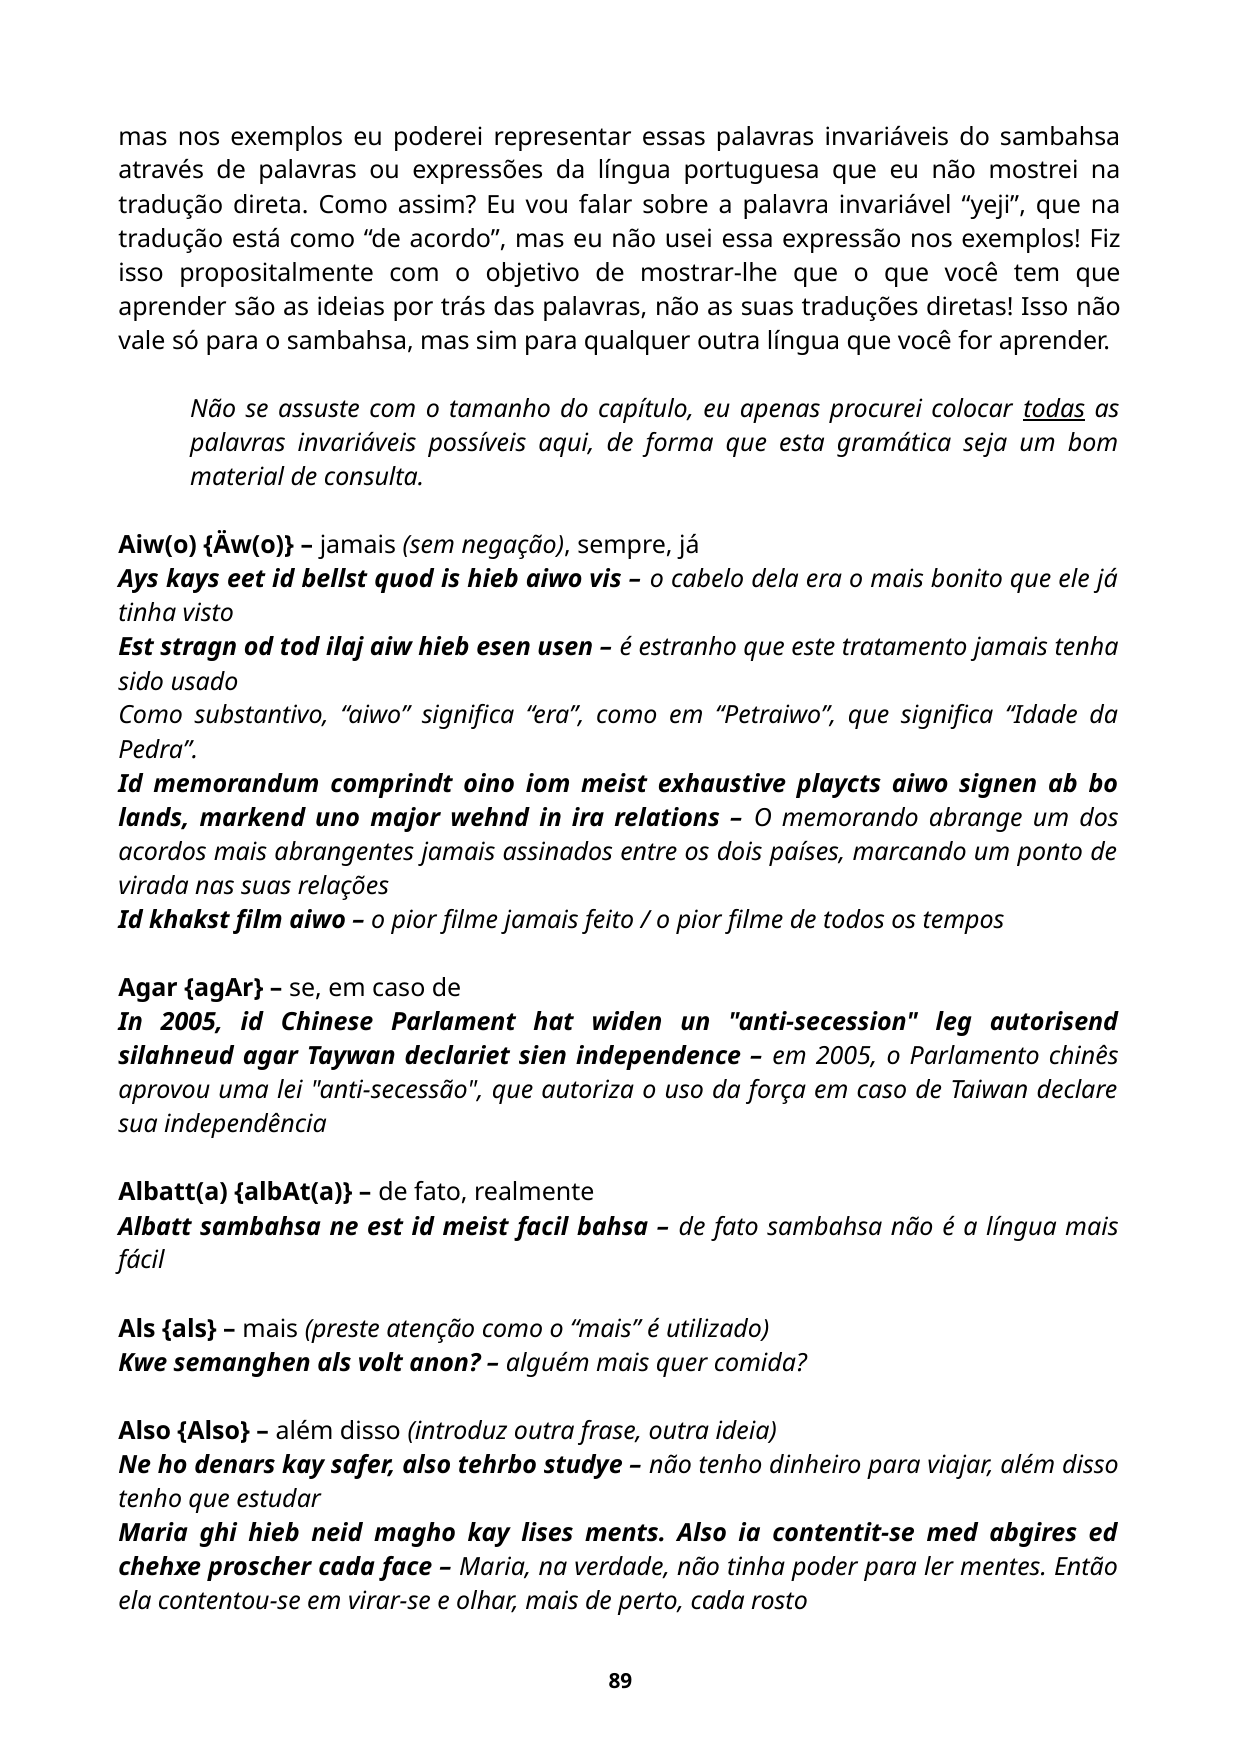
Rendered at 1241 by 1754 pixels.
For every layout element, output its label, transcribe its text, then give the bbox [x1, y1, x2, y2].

text Albatt(a) {albAt(a)} – de fato, realmente [118, 1174, 1122, 1208]
text Não se assuste com o tamanho do capítulo, eu apenas procurei colocar todas as palavras invariáveis possíveis aqui, de forma que esta gramática seja um bom material de consulta. [190, 391, 1122, 493]
text Maria ghi hieb neid magho kay lises ments. Also ia contentit-se med abgires ed chehxe proscher cada face – Maria, na verdade, não tinha poder para ler mentes. Então ela contentou-se em virar-se e olhar, mais de perto, cada rosto [118, 1515, 1122, 1617]
text Kwe semanghen als volt anon? – alguém mais quer comida? [118, 1344, 1122, 1378]
text mas nos exemplos eu poderei representar essas palavras invariáveis do sambahsa através de palavras ou expressões da língua portuguesa que eu não mostrei na tradução direta. Como assim? Eu vou falar sobre a palavra invariável “yeji”, que na tradução está como “de acordo”, mas eu não usei essa expressão nos exemplos! Fiz isso propositalmente com o objetivo de mostrar-lhe que o que você tem que aprender são as ideias por trás das palavras, não as suas traduções diretas! Isso não vale só para o sambahsa, mas sim para qualquer outra língua que você for aprender. [118, 118, 1122, 357]
text Id memorandum comprindt oino iom meist exhaustive playcts aiwo signen ab bo lands, markend uno major wehnd in ira relations – O memorando abrange um dos acordos mais abrangentes jamais assinados entre os dois países, marcando um ponto de virada nas suas relações [118, 765, 1122, 902]
text Est stragn od tod ilaj aiw hieb esen usen – é estranho que este tratamento jamais tenha sido usado [118, 629, 1122, 697]
text Ays kays eet id bellst quod is hieb aiwo vis – o cabelo dela era o mais bonito que ele já tinha visto [118, 561, 1122, 629]
text Als {als} – mais (preste atenção como o “mais” é utilizado) [118, 1310, 1122, 1344]
text Agar {agAr} – se, em caso de [118, 970, 1122, 1004]
text Albatt sambahsa ne est id meist facil bahsa – de fato sambahsa não é a língua mais fácil [118, 1208, 1122, 1276]
text In 2005, id Chinese Parlament hat widen un "anti-secession" leg autorisend silahneud agar Taywan declariet sien independence – em 2005, o Parlamento chinês aprovou uma lei "anti-secessão", que autoriza o uso da força em caso de Taiwan declare sua independência [118, 1004, 1122, 1140]
text Id khakst film aiwo – o pior filme jamais feito / o pior filme de todos os tempos [118, 902, 1122, 936]
text Aiw(o) {Äw(o)} – jamais (sem negação), sempre, já [118, 527, 1122, 561]
text Ne ho denars kay safer, also tehrbo studye – não tenho dinheiro para viajar, além disso tenho que estudar [118, 1447, 1122, 1515]
text Como substantivo, “aiwo” significa “era”, como em “Petraiwo”, que significa “Idade da Pedra”. [118, 697, 1122, 765]
text Also {Also} – além disso (introduz outra frase, outra ideia) [118, 1412, 1122, 1447]
